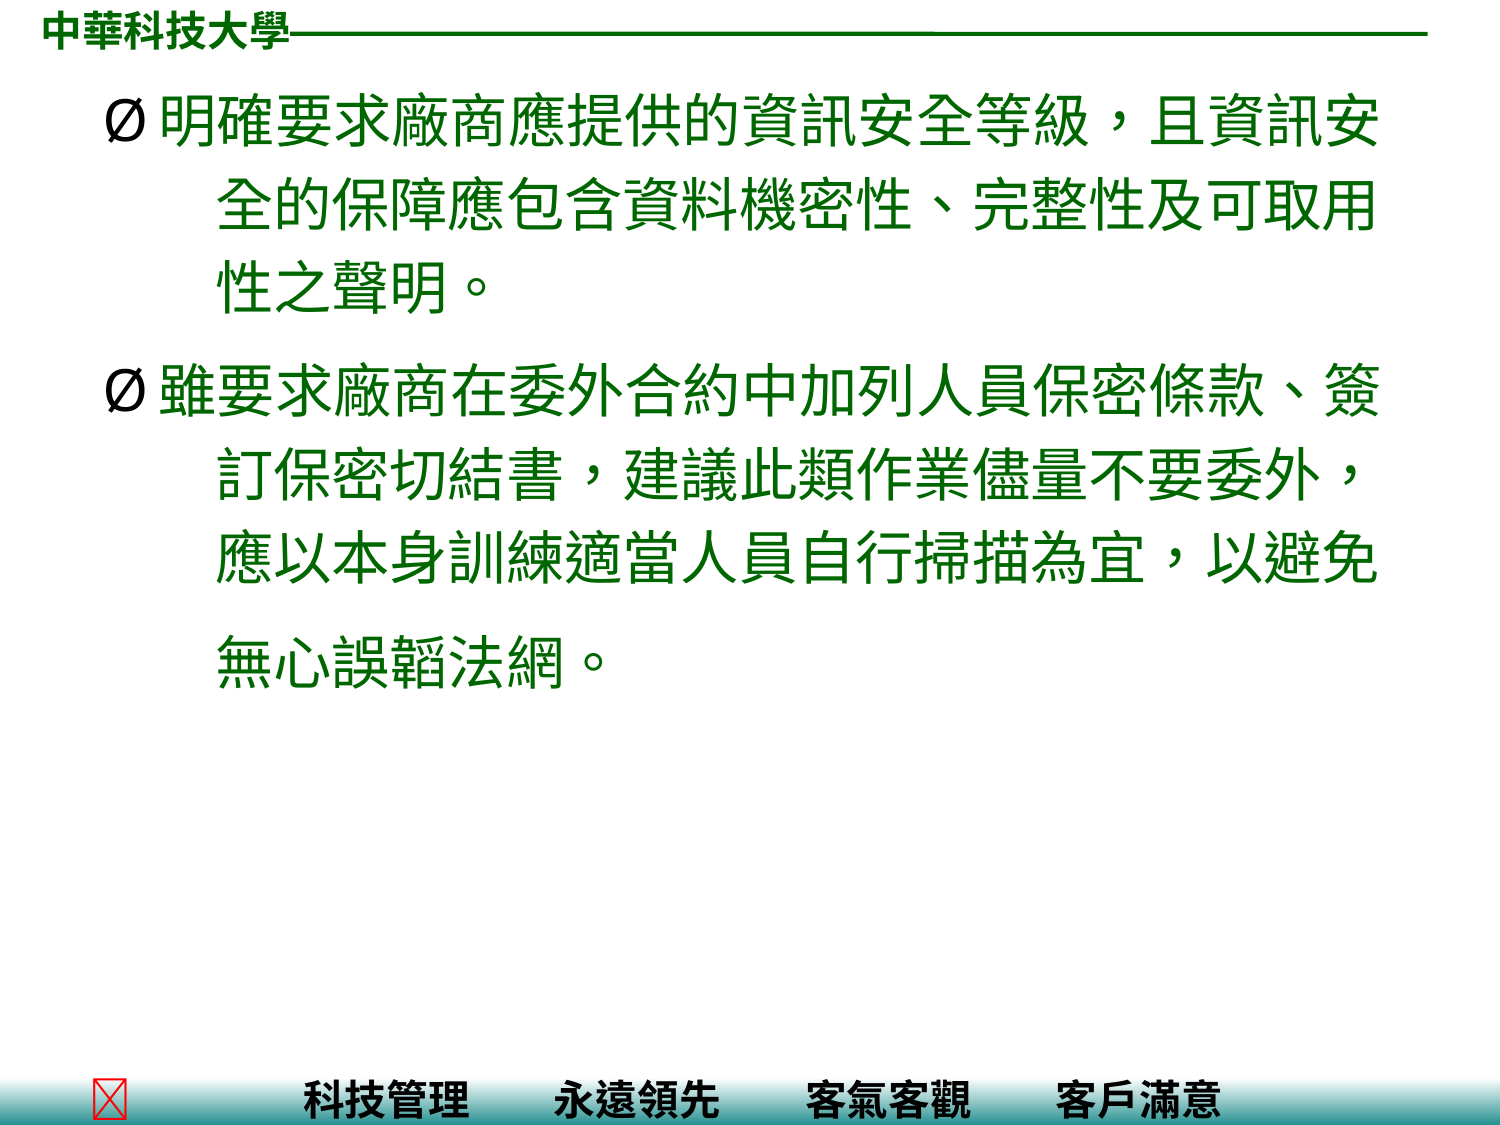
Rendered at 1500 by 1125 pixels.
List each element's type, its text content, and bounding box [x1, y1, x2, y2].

list 明確要求廠商應提供的資訊安全等級，且資訊安全的保障應包含資料機密性、完整性及可取用性之聲明。 雖要求廠商在委外合約中加列人員保密條款、簽訂保密切結書，建議此類作業儘量不要委外，應以本身訓練適當人員自行掃描為宜，以避免無心誤韜法網。 [87, 62, 1438, 1125]
